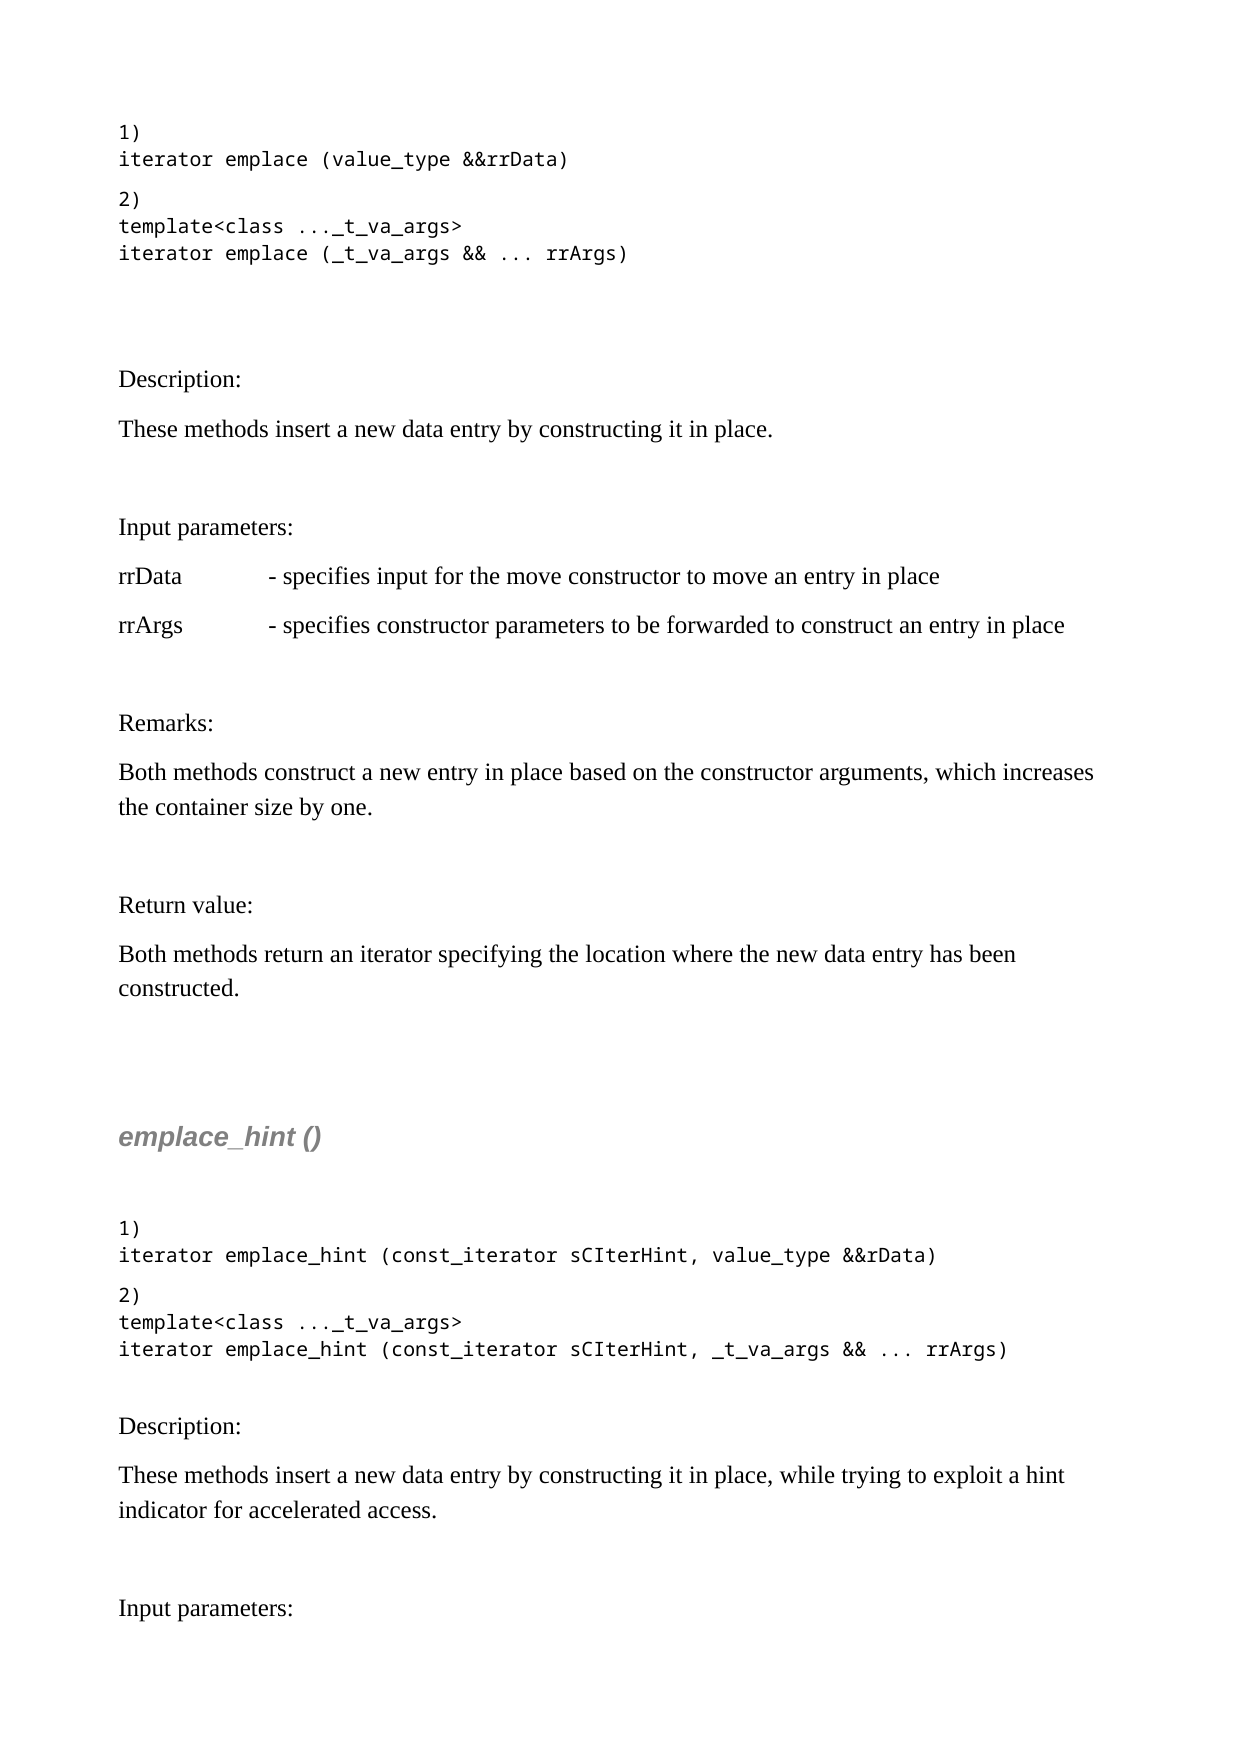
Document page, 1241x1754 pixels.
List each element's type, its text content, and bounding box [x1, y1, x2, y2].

text Return value: [118, 890, 1122, 918]
text 1) [118, 118, 1122, 145]
text Input parameters: [118, 1593, 1122, 1622]
text iterator emplace (value_type &&rrData) [118, 145, 1122, 172]
text rrArgs - specifies constructor parameters to be forwarded to construct an entry in place [118, 610, 1122, 639]
text Both methods construct a new entry in place based on the constructor arguments, which increases the container size by one. [118, 757, 1122, 820]
text Both methods return an iterator specifying the location where the new data entry has been constructed. [118, 939, 1122, 1002]
text iterator emplace_hint (const_iterator sCIterHint, _t_va_args && ... rrArgs) [118, 1335, 1122, 1362]
text These methods insert a new data entry by constructing it in place, while trying to exploit a hint indicator for accelerated access. [118, 1460, 1122, 1523]
text These methods insert a new data entry by constructing it in place. [118, 414, 1122, 442]
text Description: [118, 364, 1122, 393]
subtitle emplace_hint () [118, 1120, 1122, 1152]
text Input parameters: [118, 512, 1122, 541]
text Remarks: [118, 708, 1122, 737]
text 2) [118, 1281, 1122, 1308]
text Description: [118, 1411, 1122, 1440]
text template<class ..._t_va_args> [118, 212, 1122, 239]
text 1) [118, 1214, 1122, 1241]
text 2) [118, 186, 1122, 212]
text template<class ..._t_va_args> [118, 1308, 1122, 1335]
text iterator emplace (_t_va_args && ... rrArgs) [118, 239, 1122, 266]
text iterator emplace_hint (const_iterator sCIterHint, value_type &&rData) [118, 1241, 1122, 1268]
text rrData - specifies input for the move constructor to move an entry in place [118, 561, 1122, 589]
